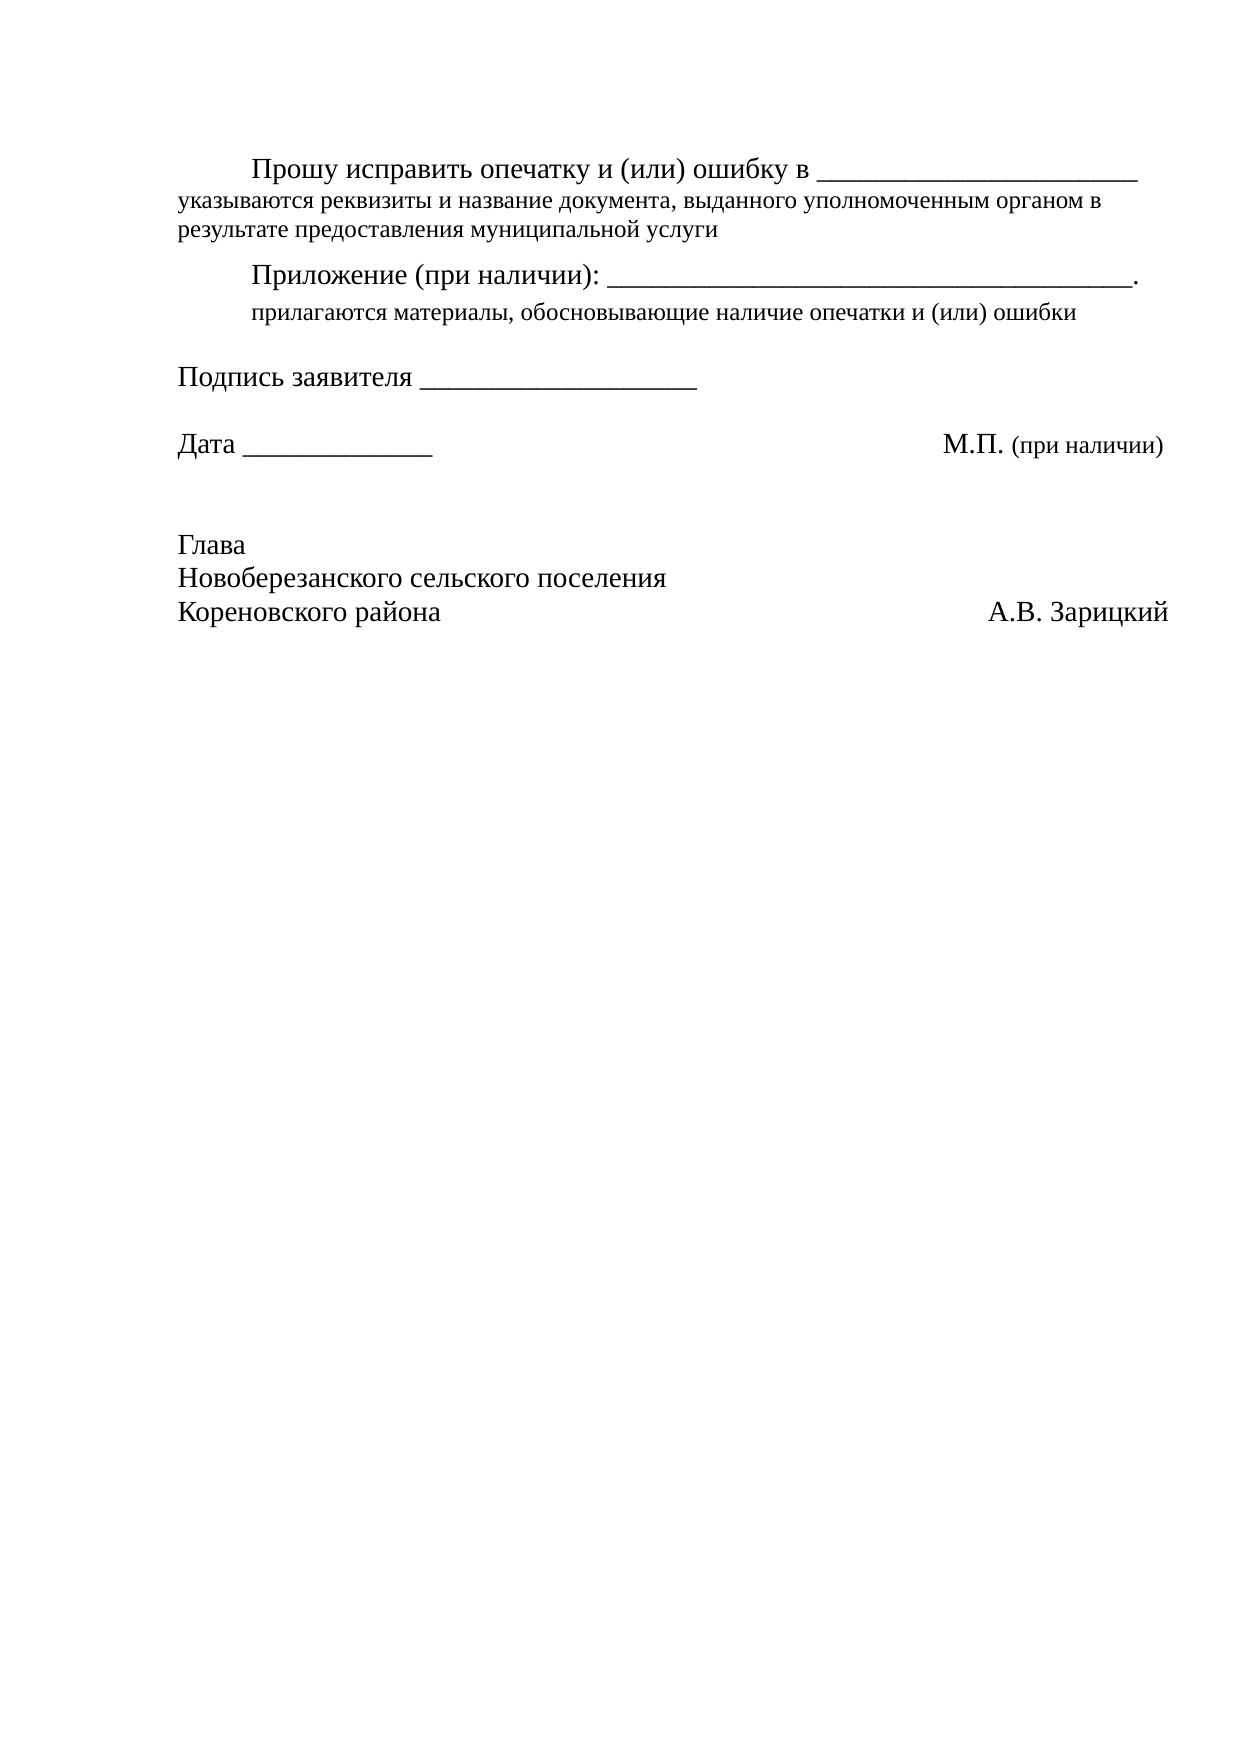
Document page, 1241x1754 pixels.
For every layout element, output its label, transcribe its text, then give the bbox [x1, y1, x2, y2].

text Дата _____________ М.П. (при наличии) [177, 426, 1181, 460]
text Кореновского района А.В. Зарицкий [177, 594, 1181, 627]
text Прошу исправить опечатку и (или) ошибку в ______________________ указываются реквизиты и название документа, выданного уполномоченным органом в результате предоставления муниципальной услуги [177, 152, 1181, 243]
text Приложение (при наличии): ____________________________________. [177, 257, 1181, 291]
text Новоберезанского сельского поселения [177, 560, 1181, 594]
text Подпись заявителя ___________________ [177, 359, 1181, 393]
text Глава [177, 527, 1181, 560]
text прилагаются материалы, обосновывающие наличие опечатки и (или) ошибки [177, 297, 1181, 326]
